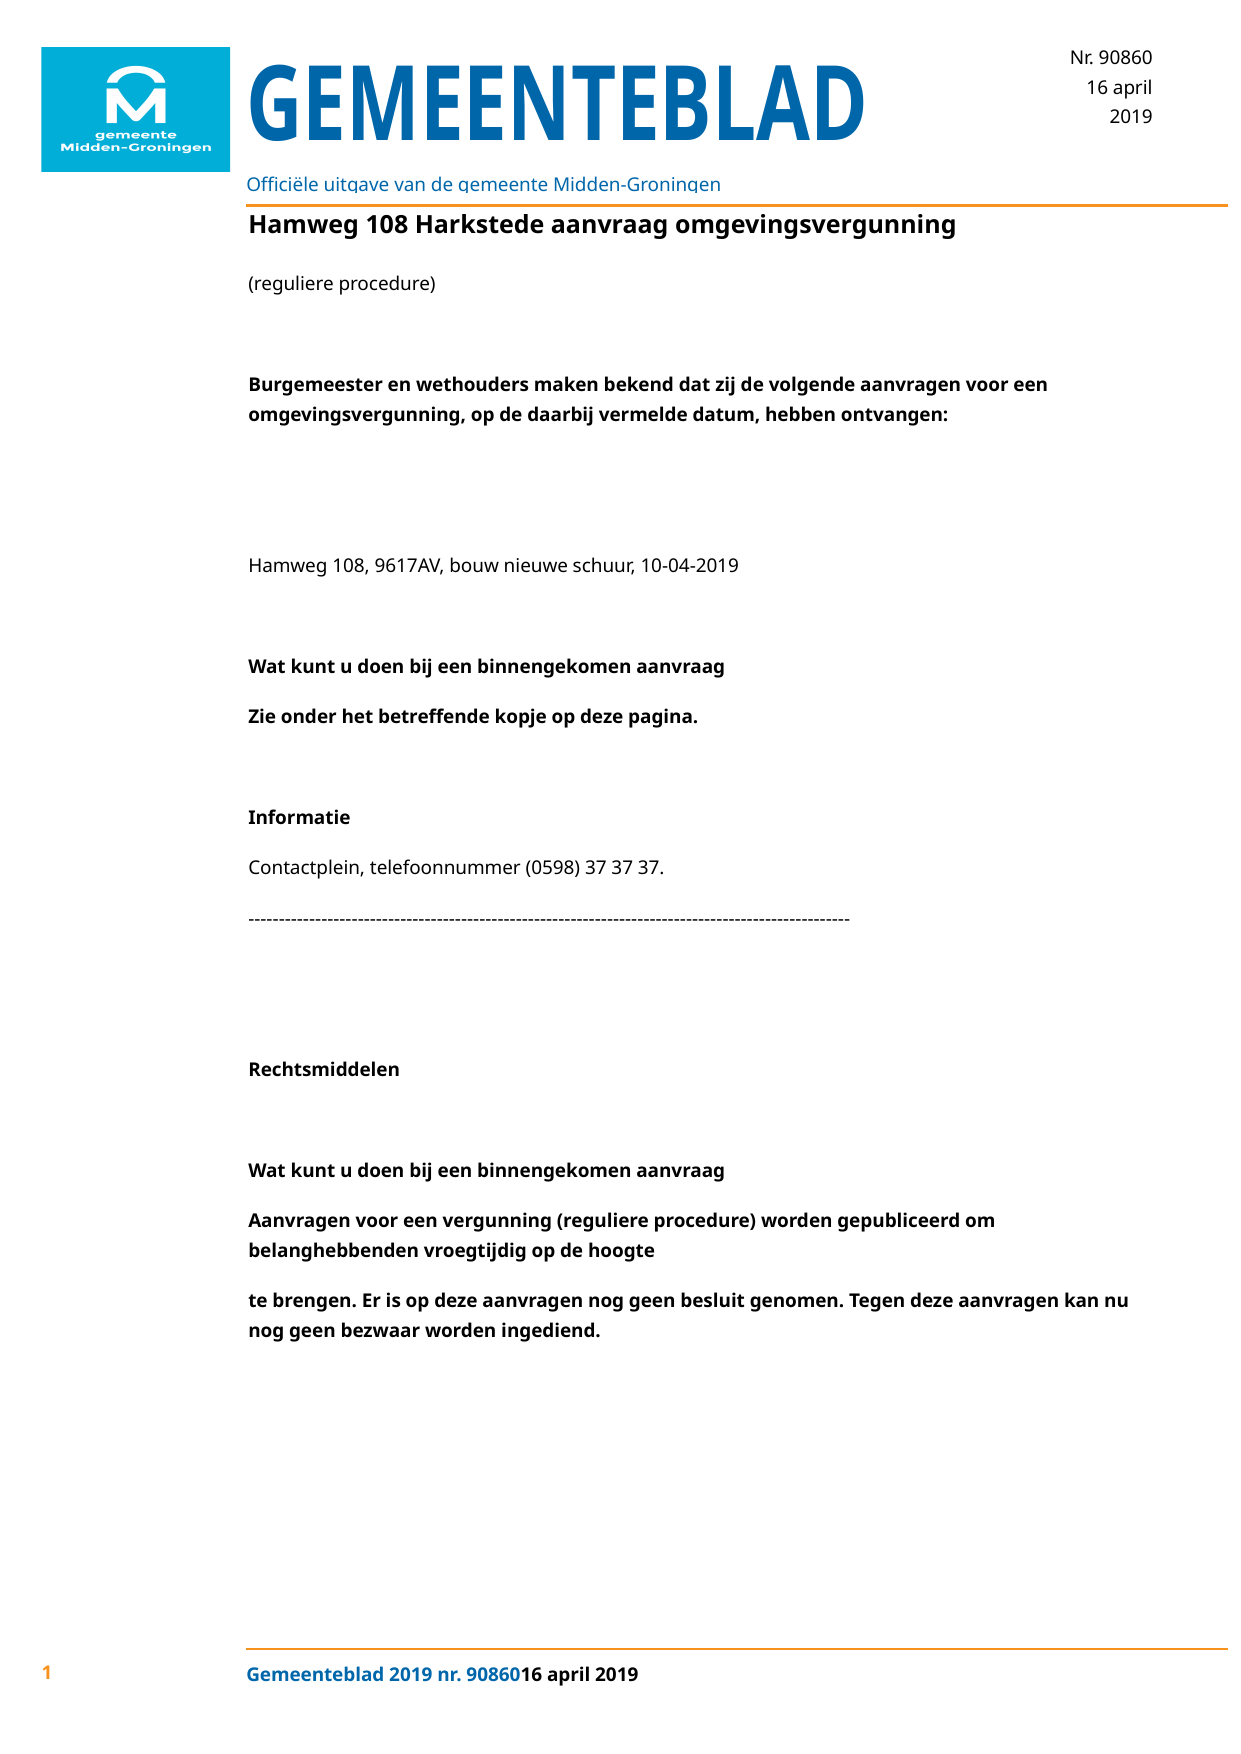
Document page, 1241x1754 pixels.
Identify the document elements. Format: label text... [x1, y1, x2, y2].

text Contactplein, telefoonnummer (0598) 37 37 37. [248, 854, 1152, 880]
text Informatie [248, 804, 1152, 830]
text Burgemeester en wethouders maken bekend dat zij de volgende aanvragen voor een omgevingsvergunning, op de daarbij vermelde datum, hebben ontvangen: [248, 371, 1152, 426]
text Wat kunt u doen bij een binnengekomen aanvraag [248, 1157, 1152, 1183]
text Hamweg 108, 9617AV, bouw nieuwe schuur, 10-04-2019 [248, 552, 1152, 578]
text te brengen. Er is op deze aanvragen nog geen besluit genomen. Tegen deze aanvragen kan nu nog geen bezwaar worden ingediend. [248, 1287, 1152, 1343]
picture [184, 146, 190, 153]
text Wat kunt u doen bij een binnengekomen aanvraag [248, 653, 1152, 678]
picture [107, 89, 165, 122]
text Zie onder het betreffende kopje op deze pagina. [248, 703, 1152, 729]
text --------------------------------------------------------------------------------------------------- [248, 905, 1152, 931]
text Rechtsmiddelen [248, 1056, 1152, 1082]
picture [108, 66, 164, 82]
text (reguliere procedure) [248, 270, 1152, 296]
text Hamweg 108 Harkstede aanvraag omgevingsvergunning [248, 207, 1152, 241]
text Aanvragen voor een vergunning (reguliere procedure) worden gepubliceerd om belanghebbenden vroegtijdig op de hoogte [248, 1207, 1152, 1263]
